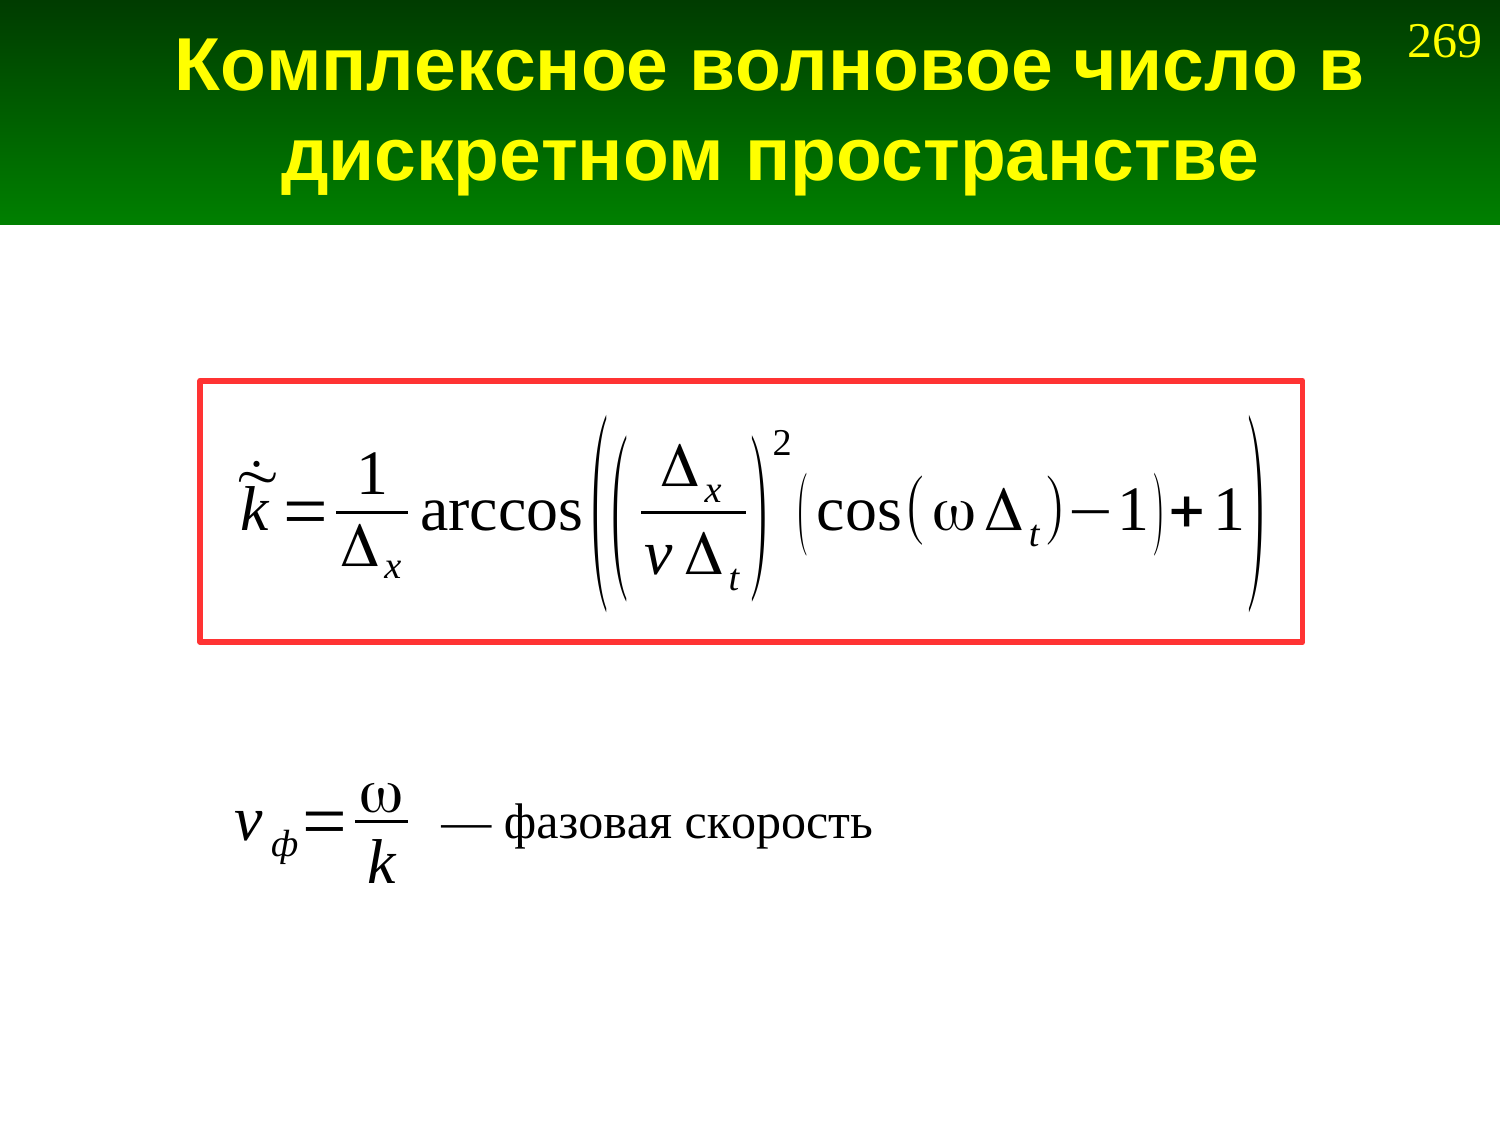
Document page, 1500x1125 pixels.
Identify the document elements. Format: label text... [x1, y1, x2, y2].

chart [216, 411, 1284, 616]
chart [219, 780, 427, 897]
text_box — фазовая скорость [427, 780, 888, 856]
title Комплексное волновое число в дискретном пространстве [100, 7, 1441, 204]
